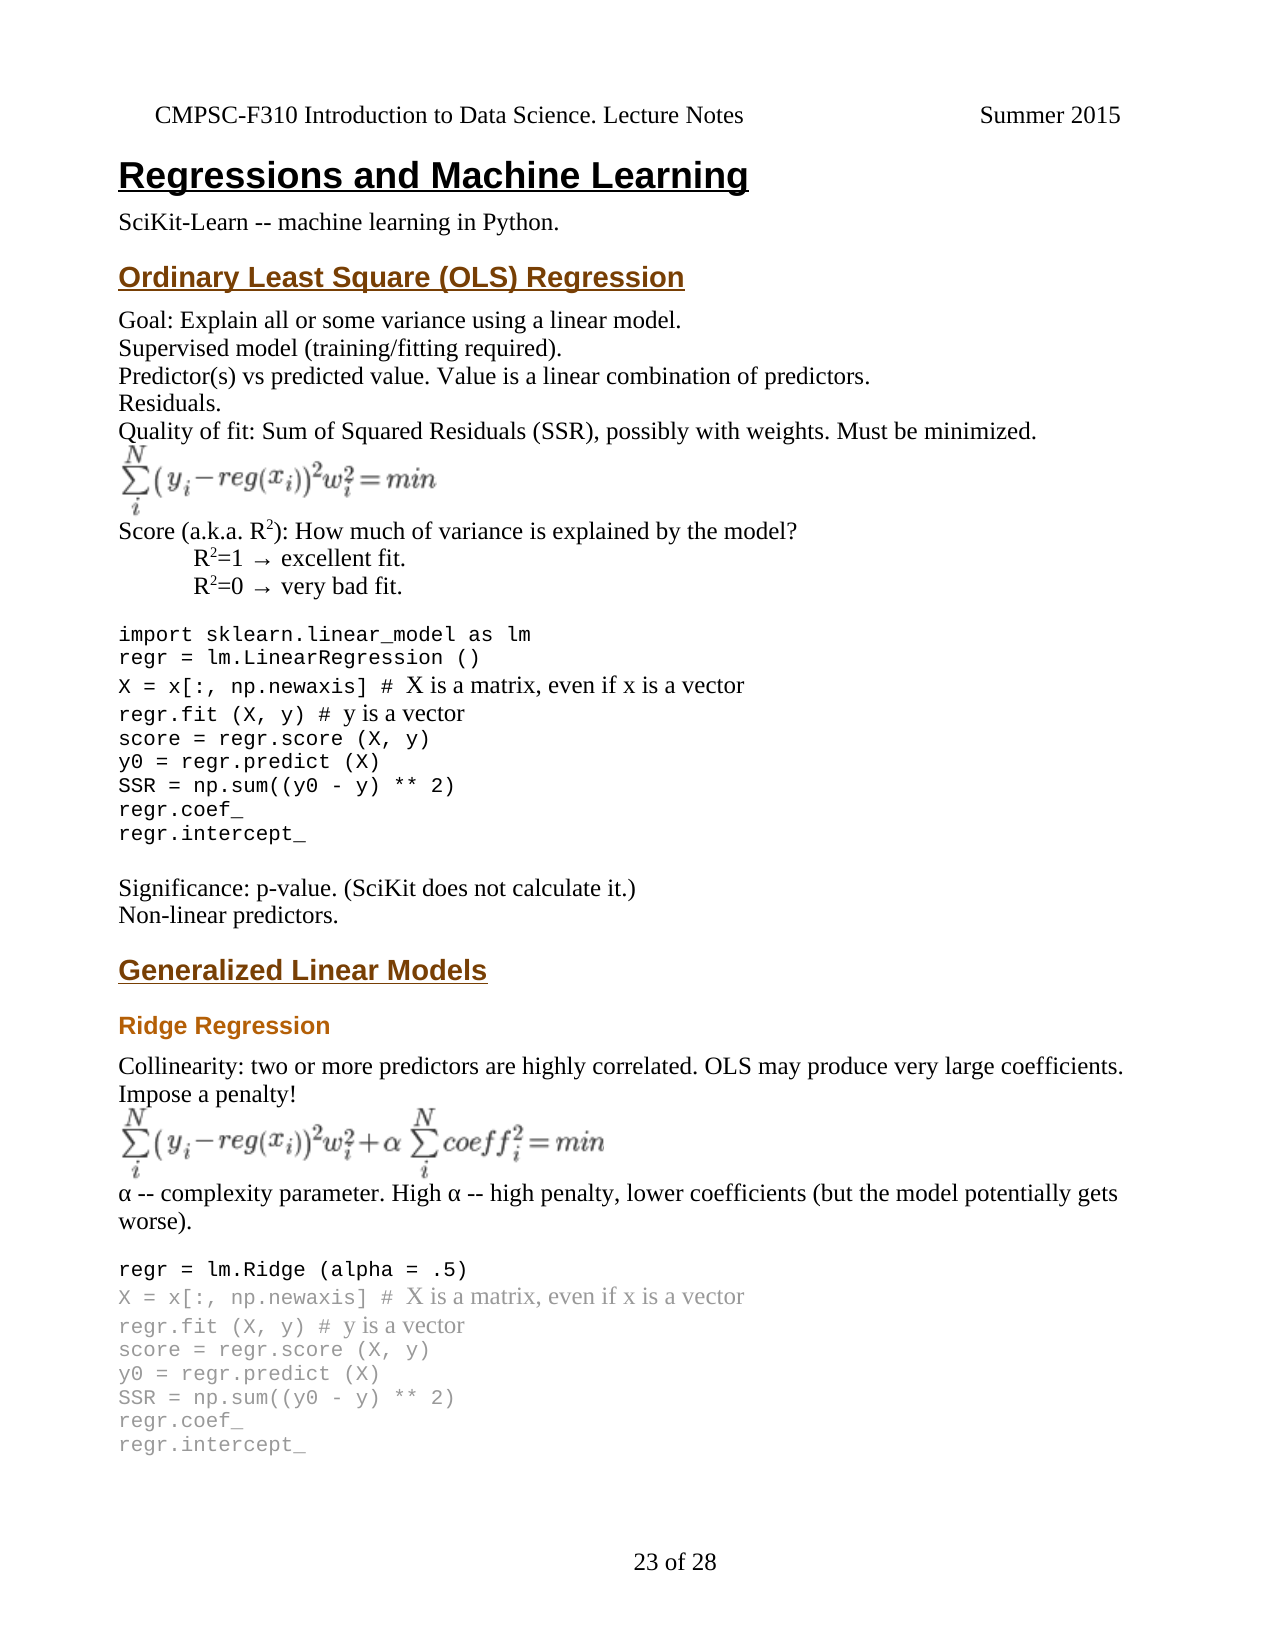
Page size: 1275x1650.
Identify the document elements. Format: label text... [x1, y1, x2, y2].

subtitle Generalized Linear Models [118, 954, 1157, 987]
text X = x[:, np.newaxis] # X is a matrix, even if x is a vector [118, 1282, 1157, 1311]
text Quality of fit: Sum of Squared Residuals (SSR), possibly with weights. Must be minimized. [118, 417, 1157, 445]
text X = x[:, np.newaxis] # X is a matrix, even if x is a vector [118, 671, 1157, 699]
subtitle Ordinary Least Square (OLS) Regression [118, 261, 1157, 294]
text R2=1 → excellent fit. [118, 544, 1157, 572]
picture [118, 445, 437, 517]
text import sklearn.linear_model as lm [118, 623, 1157, 647]
text Non-linear predictors. [118, 902, 1157, 929]
picture [118, 1107, 604, 1180]
text SSR = np.sum((y0 - y) ** 2) [118, 1387, 1157, 1410]
text regr.coef_ [118, 799, 1157, 822]
text SciKit-Learn -- machine learning in Python. [118, 208, 1157, 236]
text R2=0 → very bad fit. [118, 572, 1157, 600]
subtitle Ridge Regression [118, 1012, 1157, 1040]
text regr.fit (X, y) # y is a vector [118, 1311, 1157, 1339]
text y0 = regr.predict (X) [118, 1363, 1157, 1387]
text Residuals. [118, 389, 1157, 417]
text score = regr.score (X, y) [118, 1339, 1157, 1363]
text Supervised model (training/fitting required). [118, 334, 1157, 362]
subtitle Regressions and Machine Learning [118, 154, 1157, 196]
text Goal: Explain all or some variance using a linear model. [118, 306, 1157, 334]
text Collinearity: two or more predictors are highly correlated. OLS may produce very large coefficients. Impose a penalty! [118, 1052, 1157, 1108]
text Predictor(s) vs predicted value. Value is a linear combination of predictors. [118, 362, 1157, 389]
text regr.coef_ [118, 1410, 1157, 1434]
text SSR = np.sum((y0 - y) ** 2) [118, 775, 1157, 799]
text y0 = regr.predict (X) [118, 752, 1157, 775]
text regr.intercept_ [118, 1434, 1157, 1458]
text regr = lm.LinearRegression () [118, 647, 1157, 671]
text regr.fit (X, y) # y is a vector [118, 699, 1157, 728]
text Significance: p-value. (SciKit does not calculate it.) [118, 874, 1157, 902]
text Score (a.k.a. R2): How much of variance is explained by the model? [118, 517, 1157, 544]
text α -- complexity parameter. High α -- high penalty, lower coefficients (but the model potentially gets worse). [118, 1179, 1157, 1235]
text score = regr.score (X, y) [118, 728, 1157, 752]
text regr.intercept_ [118, 822, 1157, 846]
text regr = lm.Ridge (alpha = .5) [118, 1259, 1157, 1282]
